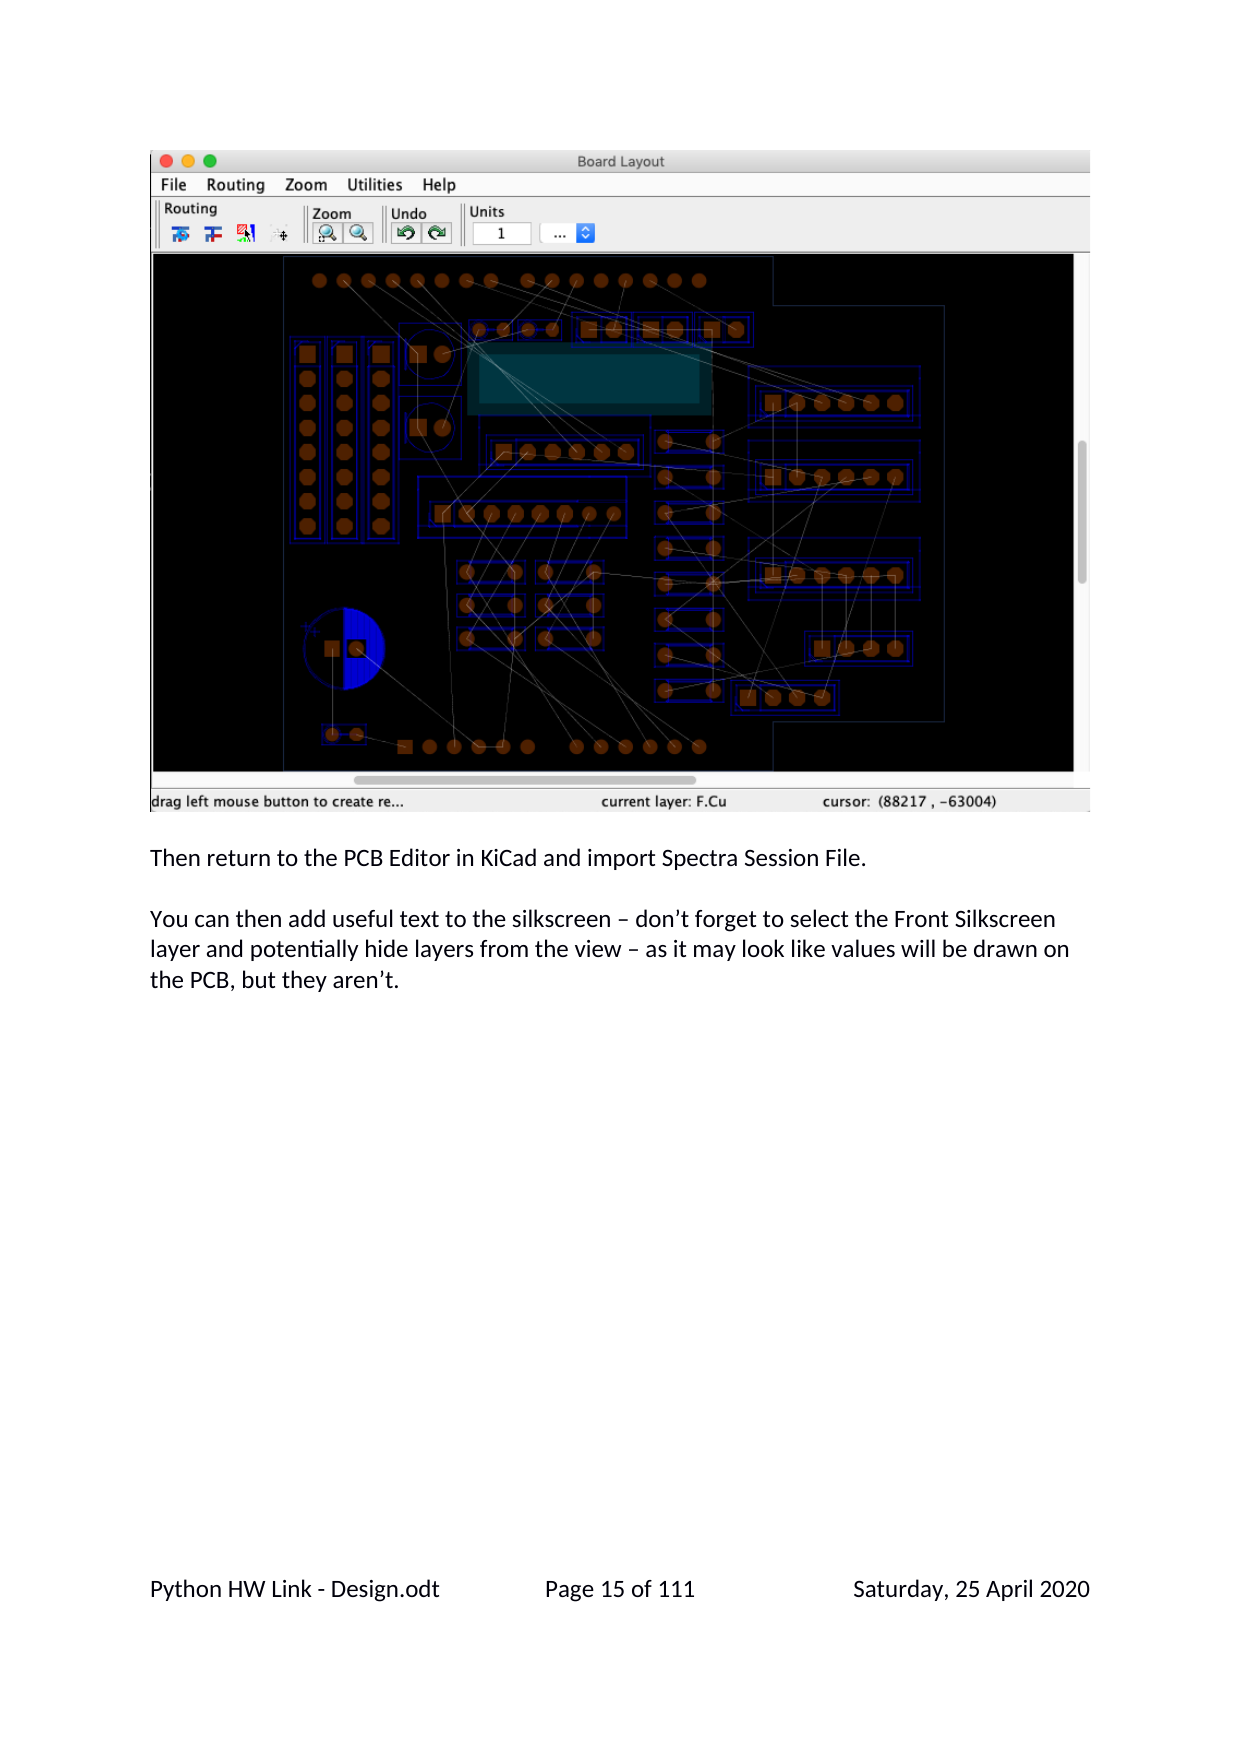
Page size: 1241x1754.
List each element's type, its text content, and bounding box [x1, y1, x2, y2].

text Then return to the PCB Editor in KiCad and import Spectra Session File. [150, 842, 1090, 872]
picture [150, 150, 1091, 812]
text You can then add useful text to the silkscreen – don’t forget to select the Front Silkscreen layer and potentially hide layers from the view – as it may look like values will be drawn on the PCB, but they aren’t. [150, 903, 1090, 994]
